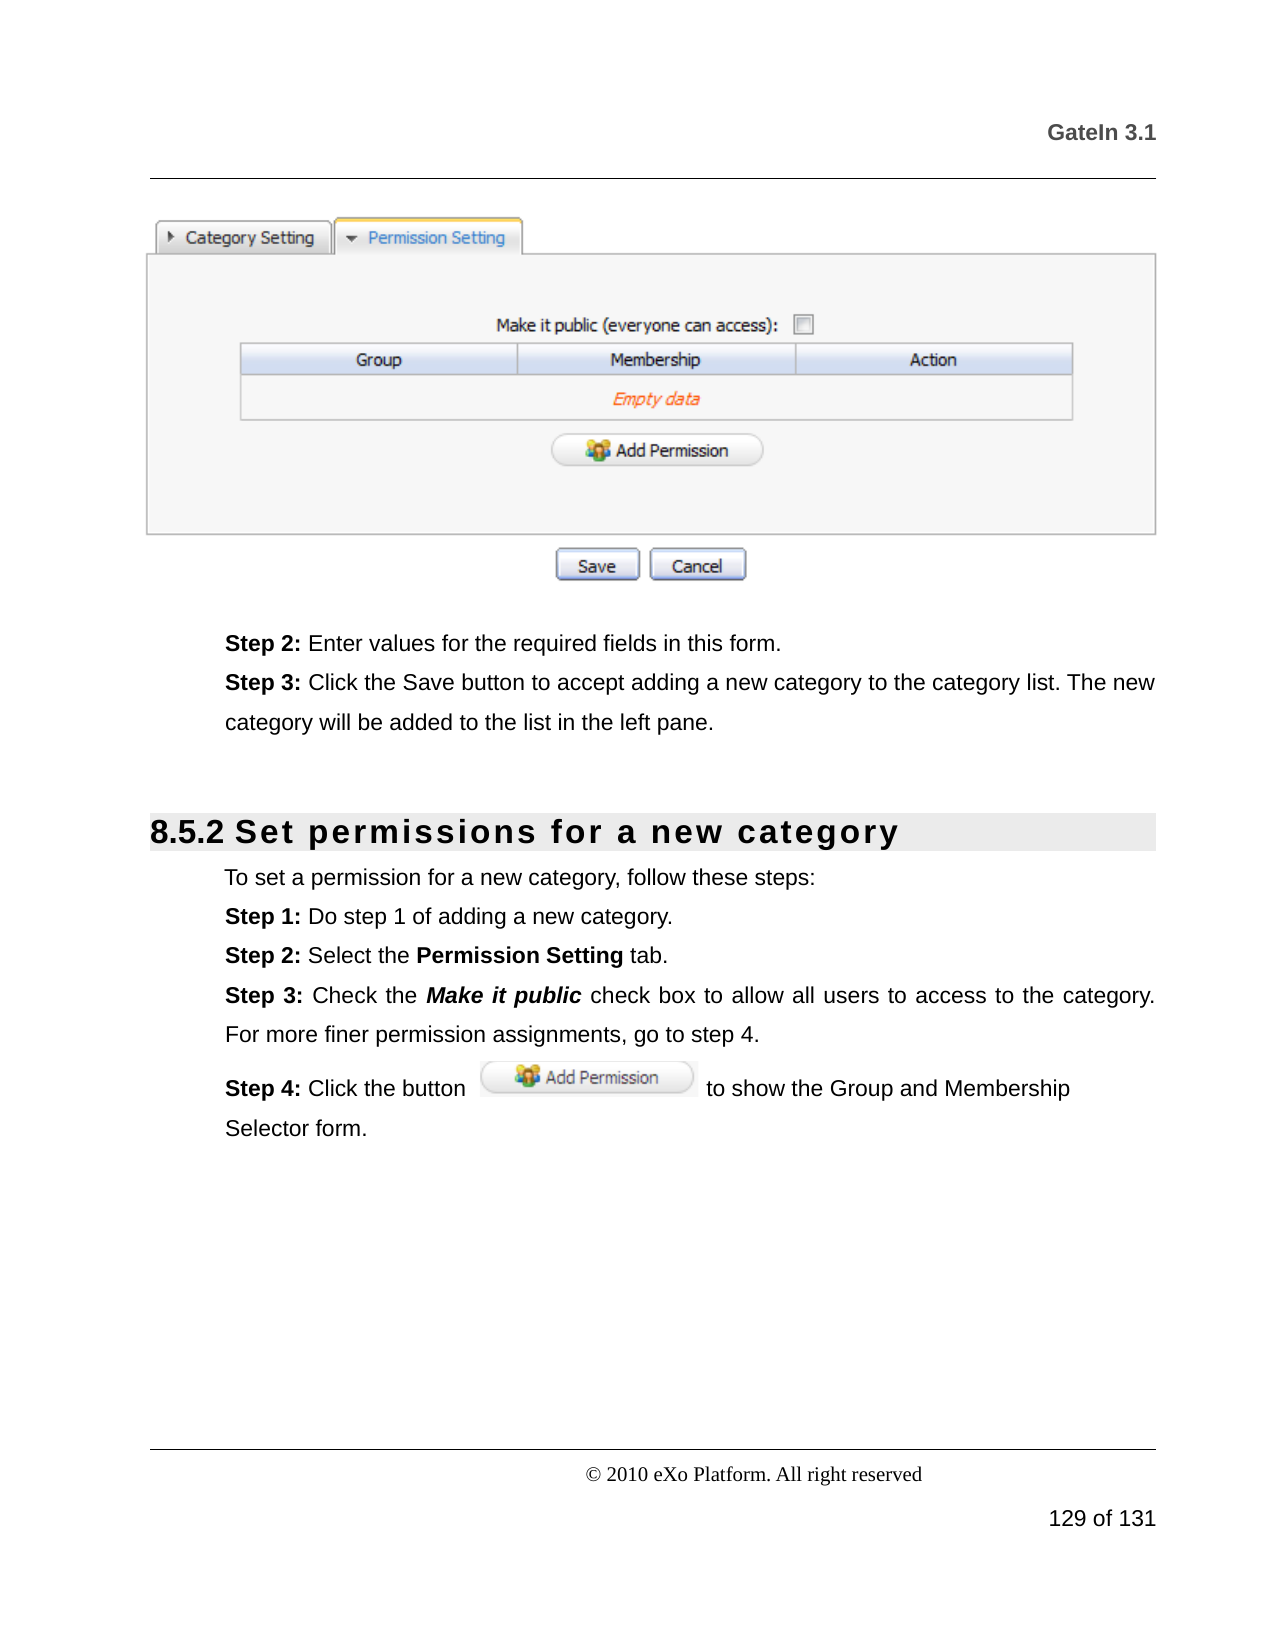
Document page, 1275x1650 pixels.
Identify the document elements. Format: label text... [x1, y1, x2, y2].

list Step 1: Do step 1 of adding a new category. [187, 903, 1156, 929]
text To set a permission for a new category, follow these steps: [224, 863, 1156, 890]
picture [137, 208, 1169, 587]
list Step 3: Click the Save button to accept adding a new category to the category list. The new category will be added to the list in the left pane. [187, 669, 1156, 735]
list Step 2: Select the Permission Setting tab. [187, 942, 1156, 969]
list Step 3: Check the Make it public check box to allow all users to access to the category. For more finer permission assignments, go to step 4. [187, 982, 1156, 1048]
list Step 2: Enter values for the required fields in this form. [187, 630, 1156, 656]
subtitle Set permissions for a new category [150, 813, 1156, 851]
list Step 4: Click the button to show the Group and Membership Selector form. [187, 1061, 1156, 1141]
picture [479, 1061, 699, 1097]
